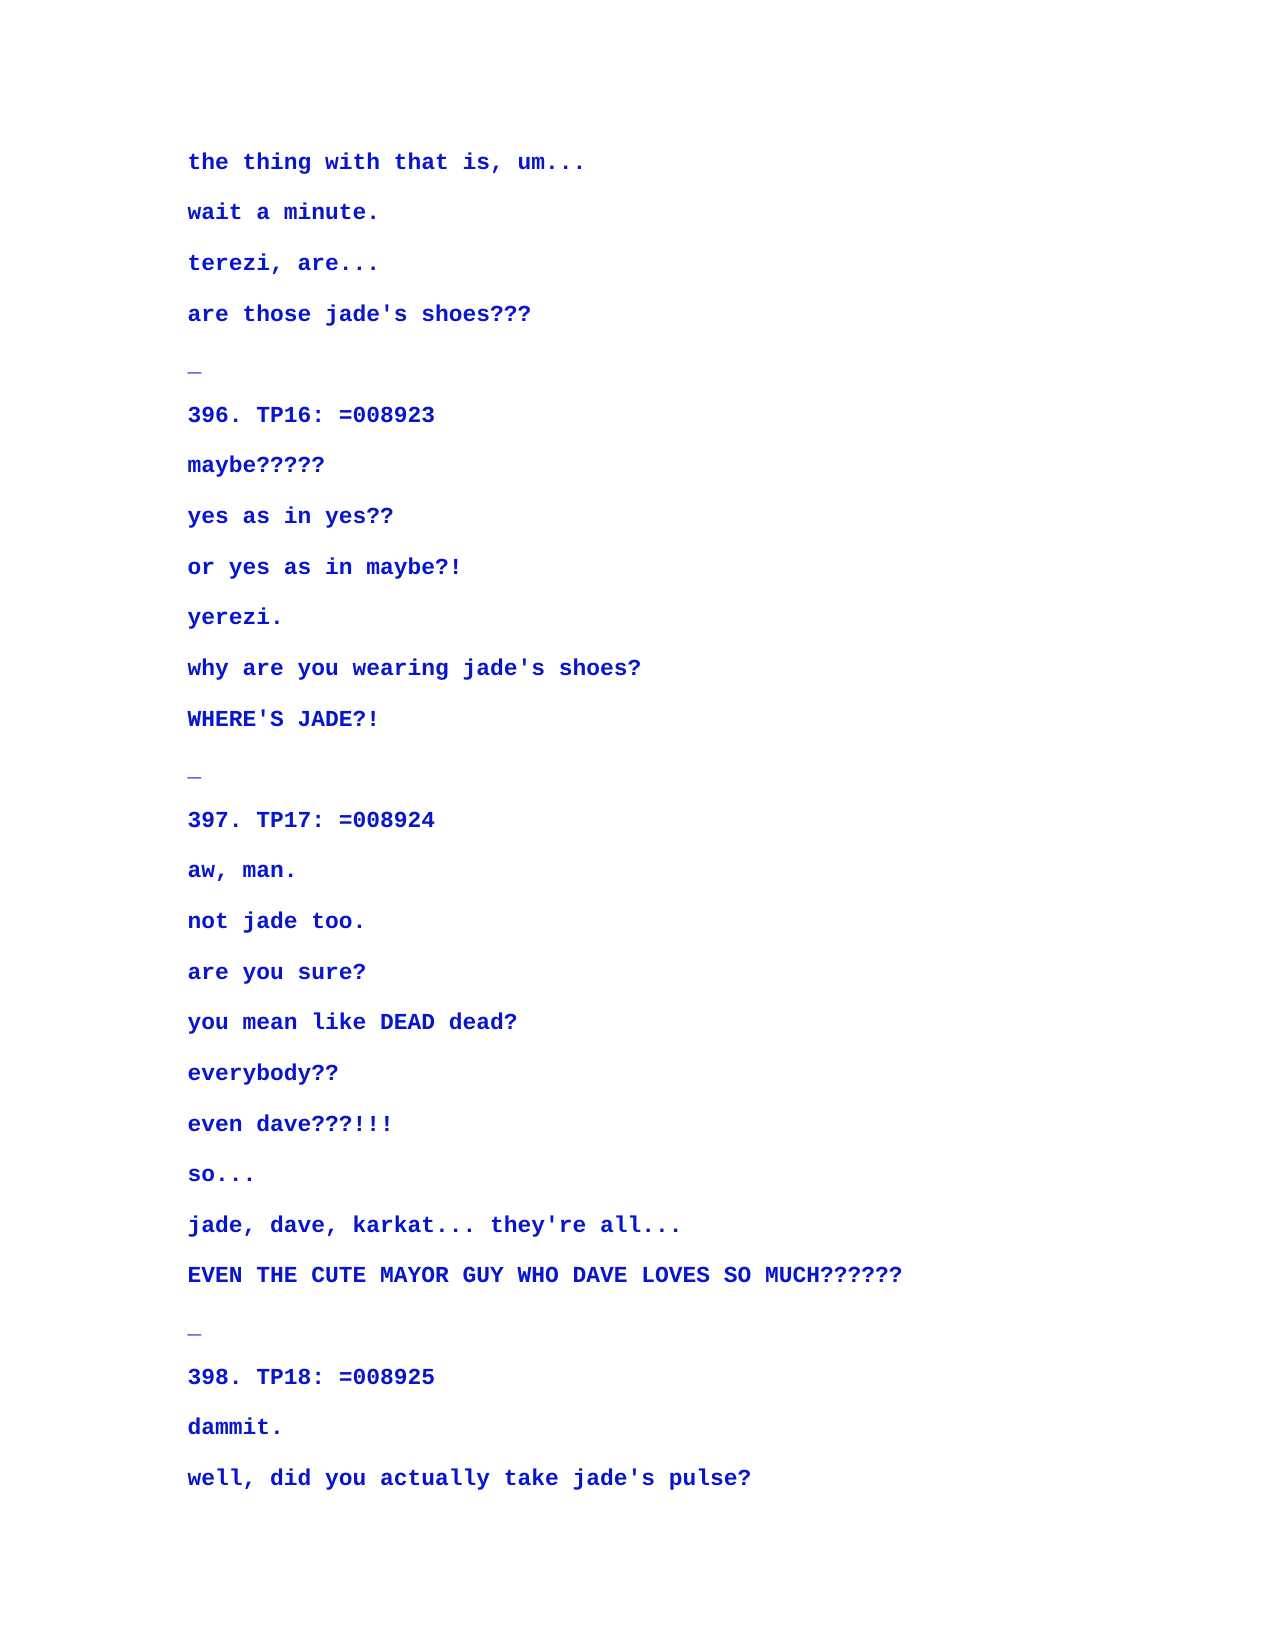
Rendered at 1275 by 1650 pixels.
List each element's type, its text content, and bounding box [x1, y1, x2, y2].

text _ [187, 352, 1087, 378]
text _ [187, 1314, 1087, 1340]
text yerezi. [187, 606, 1087, 632]
text terezi, are... [187, 251, 1087, 277]
text not jade too. [187, 909, 1087, 935]
text wait a minute. [187, 201, 1087, 227]
text or yes as in maybe?! [187, 555, 1087, 581]
text even dave???!!! [187, 1112, 1087, 1138]
text are you sure? [187, 960, 1087, 986]
text yes as in yes?? [187, 504, 1087, 530]
text 398. TP18: =008925 [187, 1365, 1087, 1391]
text are those jade's shoes??? [187, 302, 1087, 328]
text 396. TP16: =008923 [187, 403, 1087, 429]
text 397. TP17: =008924 [187, 808, 1087, 834]
text _ [187, 757, 1087, 783]
text maybe????? [187, 454, 1087, 480]
text everybody?? [187, 1061, 1087, 1087]
text you mean like DEAD dead? [187, 1011, 1087, 1037]
text jade, dave, karkat... they're all... [187, 1213, 1087, 1239]
text well, did you actually take jade's pulse? [187, 1466, 1087, 1492]
text dammit. [187, 1416, 1087, 1442]
text WHERE'S JADE?! [187, 707, 1087, 733]
text the thing with that is, um... [187, 150, 1087, 176]
text aw, man. [187, 859, 1087, 885]
text EVEN THE CUTE MAYOR GUY WHO DAVE LOVES SO MUCH?????? [187, 1264, 1087, 1290]
text so... [187, 1162, 1087, 1188]
text why are you wearing jade's shoes? [187, 656, 1087, 682]
